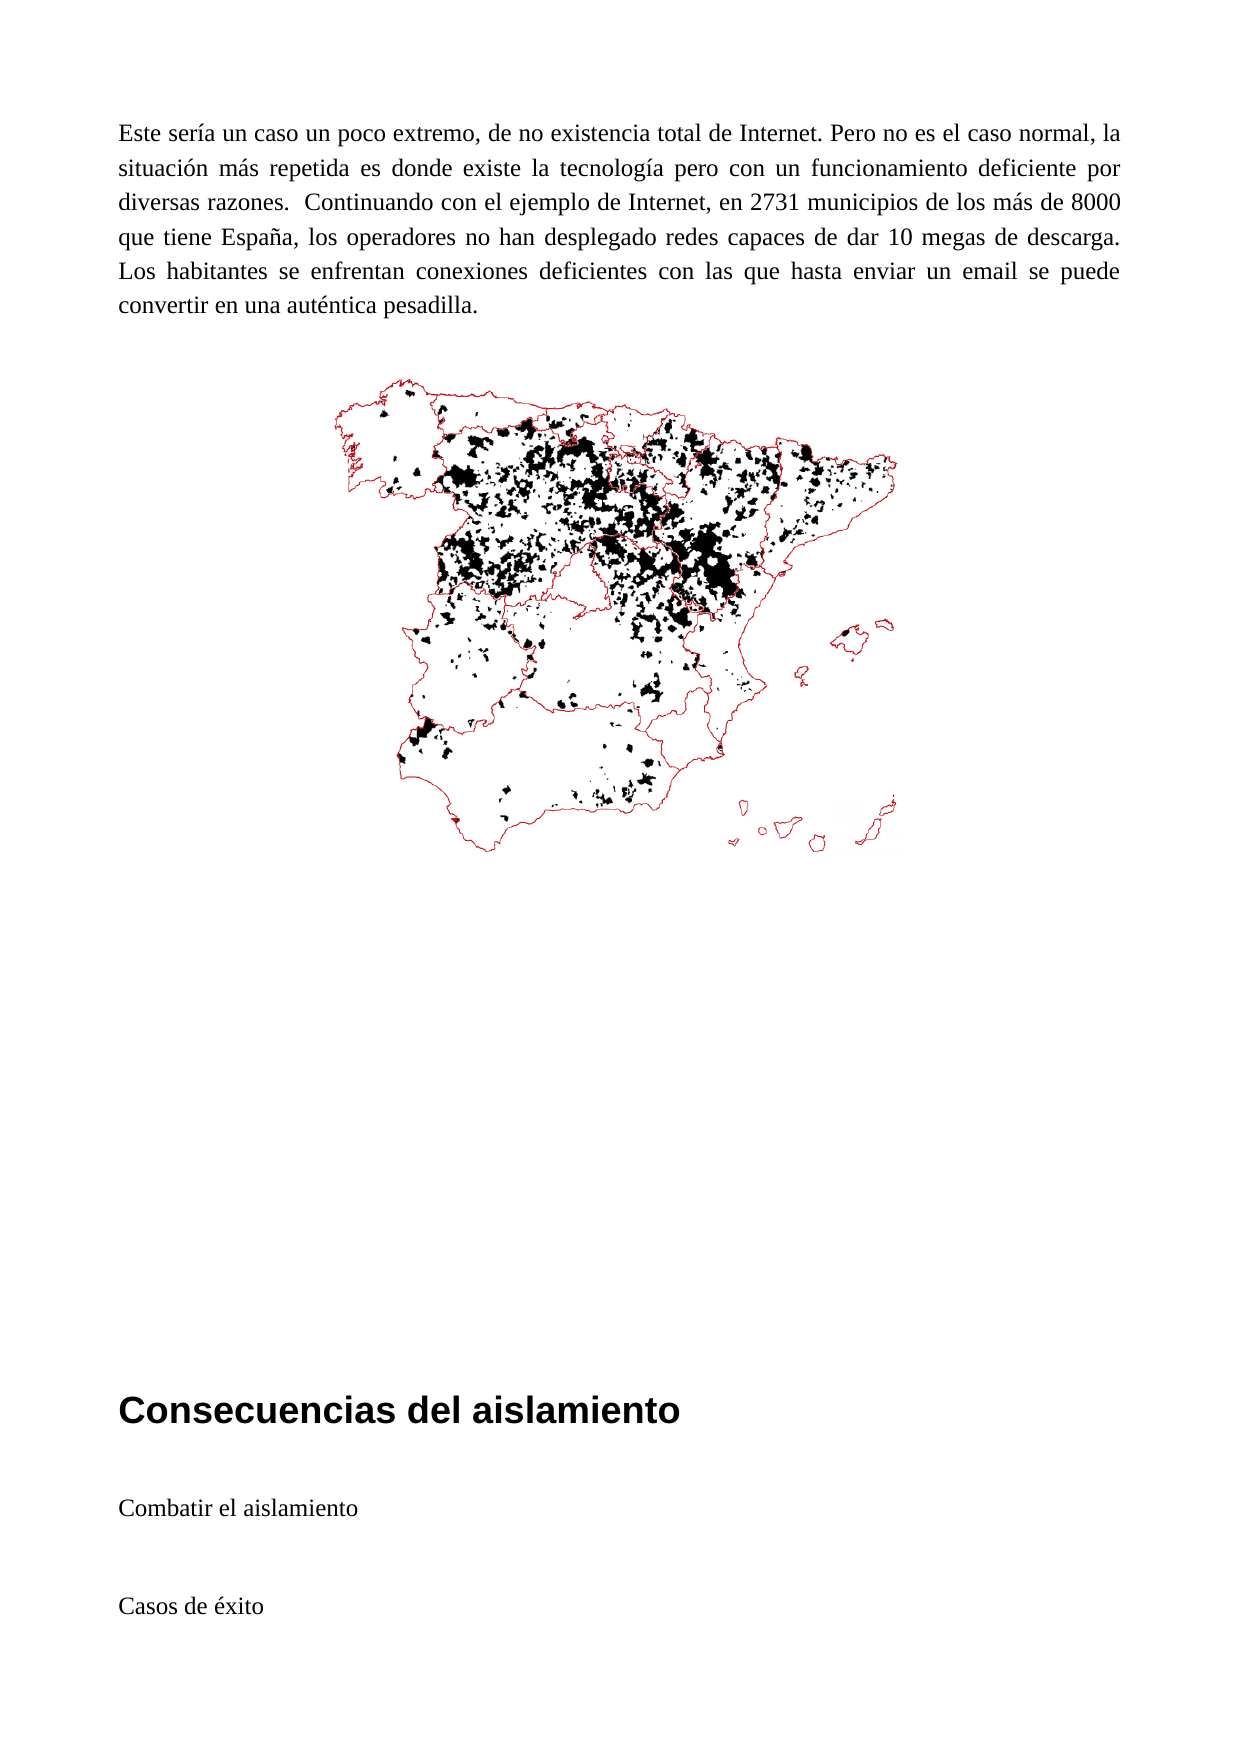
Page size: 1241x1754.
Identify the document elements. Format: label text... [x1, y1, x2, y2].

text Combatir el aislamiento [118, 1493, 1122, 1521]
picture [331, 374, 900, 865]
text Casos de éxito [118, 1591, 1122, 1619]
subtitle Consecuencias del aislamiento [118, 1387, 1122, 1431]
text Este sería un caso un poco extremo, de no existencia total de Internet. Pero no es el caso normal, la situación más repetida es donde existe la tecnología pero con un funcionamiento deficiente por diversas razones. Continuando con el ejemplo de Internet, en 2731 municipios de los más de 8000 que tiene España, los operadores no han desplegado redes capaces de dar 10 megas de descarga. Los habitantes se enfrentan conexiones deficientes con las que hasta enviar un email se puede convertir en una auténtica pesadilla. [118, 118, 1122, 319]
